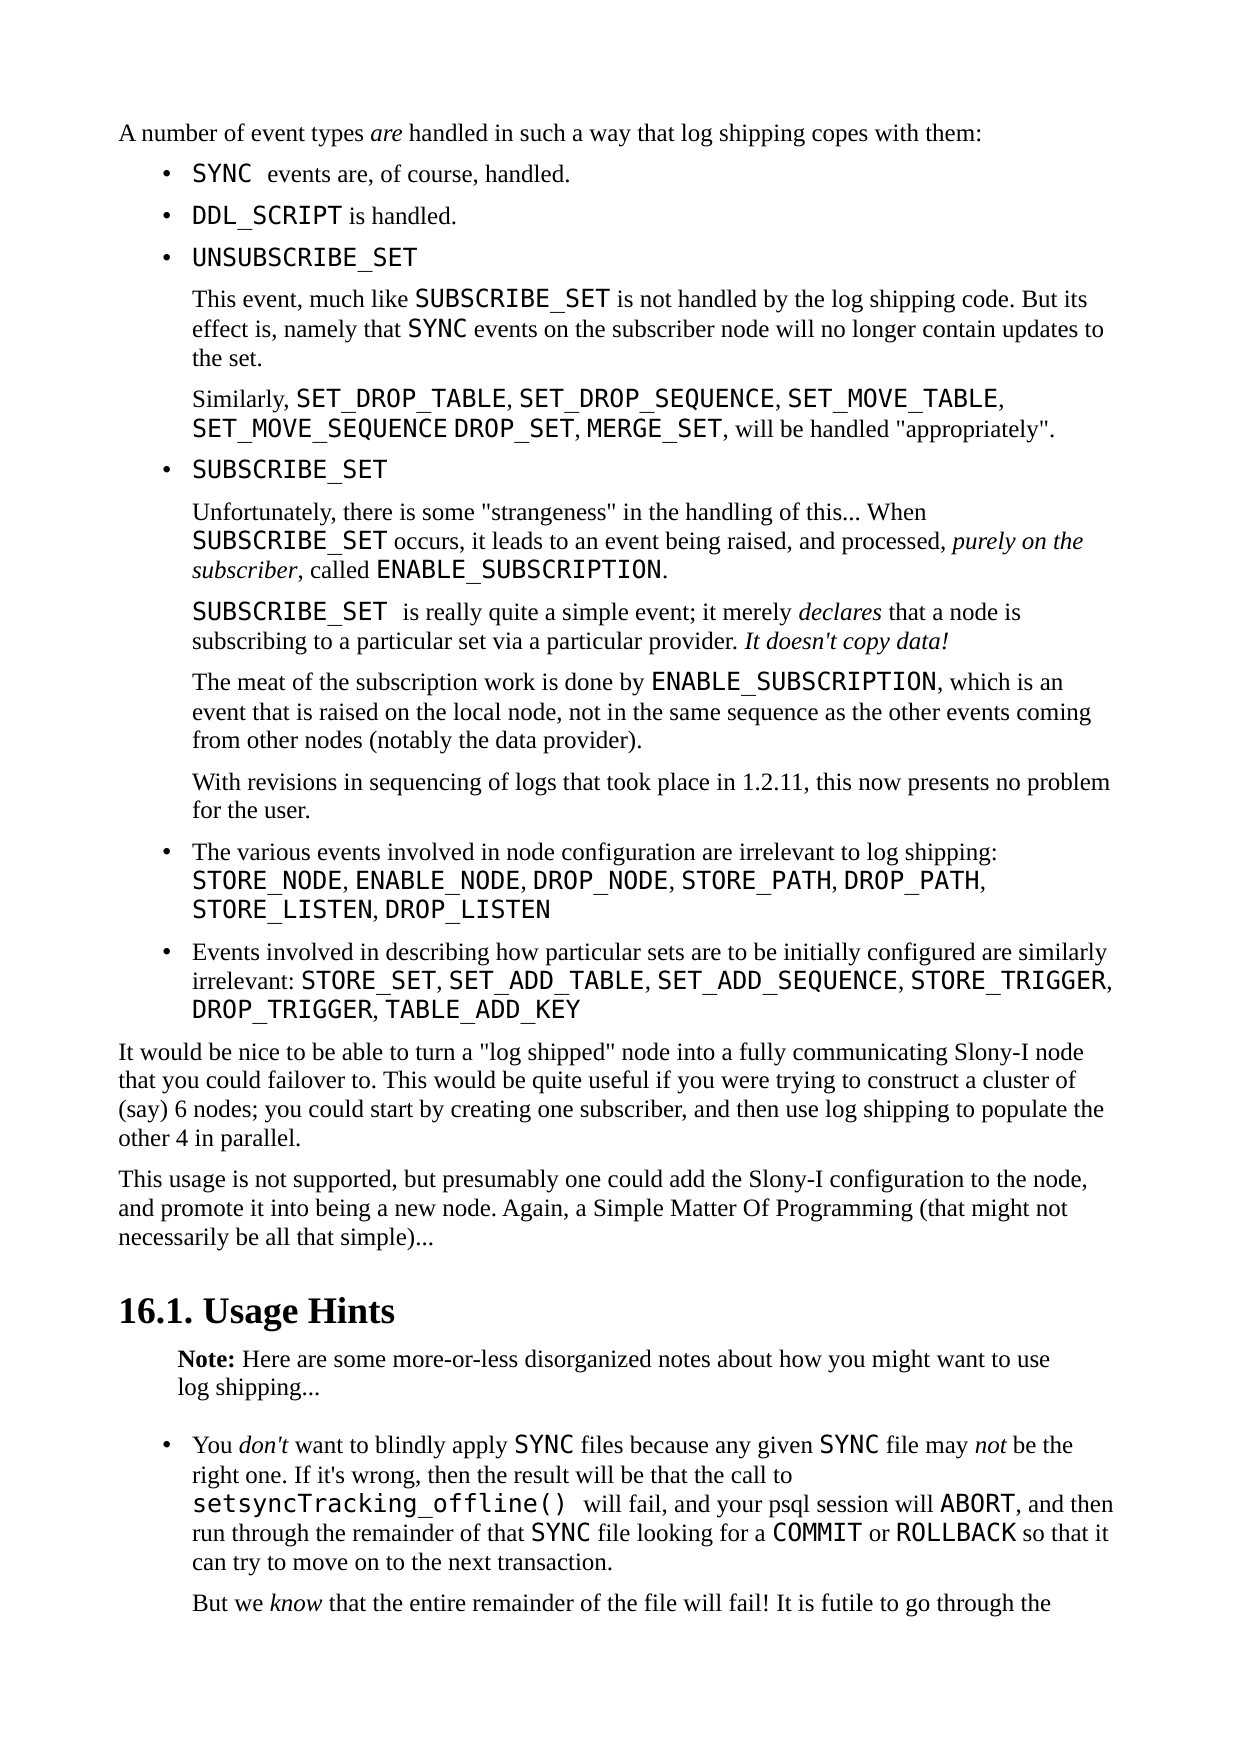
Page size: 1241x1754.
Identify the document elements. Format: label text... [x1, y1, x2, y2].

list But we know that the entire remainder of the file will fail! It is futile to go through the [162, 1588, 1122, 1617]
list SUBSCRIBE_SET [162, 455, 1122, 484]
list With revisions in sequencing of logs that took place in 1.2.11, this now presents no problem for the user. [162, 767, 1122, 824]
text It would be nice to be able to turn a "log shipped" node into a fully communicating Slony-I node that you could failover to. This would be quite useful if you were trying to construct a cluster of (say) 6 nodes; you could start by creating one subscriber, and then use log shipping to populate the other 4 in parallel. [118, 1037, 1122, 1152]
list The various events involved in node configuration are irrelevant to log shipping: STORE_NODE, ENABLE_NODE, DROP_NODE, STORE_PATH, DROP_PATH, STORE_LISTEN, DROP_LISTEN [162, 837, 1122, 924]
text This usage is not supported, but presumably one could add the Slony-I configuration to the node, and promote it into being a new node. Again, a Simple Matter Of Programming (that might not necessarily be all that simple)... [118, 1164, 1122, 1251]
subtitle 16.1. Usage Hints [118, 1288, 1122, 1331]
list You don't want to blindly apply SYNC files because any given SYNC file may not be the right one. If it's wrong, then the result will be that the call to setsyncTracking_offline() will fail, and your psql session will ABORT, and then run through the remainder of that SYNC file looking for a COMMIT or ROLLBACK so that it can try to move on to the next transaction. [162, 1431, 1122, 1576]
list SUBSCRIBE_SET is really quite a simple event; it merely declares that a node is subscribing to a particular set via a particular provider. It doesn't copy data! [162, 597, 1122, 655]
list UNSUBSCRIBE_SET [162, 243, 1122, 272]
list Unfortunately, there is some "strangeness" in the handling of this... When SUBSCRIBE_SET occurs, it leads to an event being raised, and processed, purely on the subscriber, called ENABLE_SUBSCRIPTION. [162, 497, 1122, 584]
list Events involved in describing how particular sets are to be initially configured are similarly irrelevant: STORE_SET, SET_ADD_TABLE, SET_ADD_SEQUENCE, STORE_TRIGGER, DROP_TRIGGER, TABLE_ADD_KEY [162, 937, 1122, 1024]
list The meat of the subscription work is done by ENABLE_SUBSCRIPTION, which is an event that is raised on the local node, not in the same sequence as the other events coming from other nodes (notably the data provider). [162, 667, 1122, 754]
list This event, much like SUBSCRIBE_SET is not handled by the log shipping code. But its effect is, namely that SYNC events on the subscriber node will no longer contain updates to the set. [162, 284, 1122, 372]
list DDL_SCRIPT is handled. [162, 201, 1122, 230]
list SYNC events are, of course, handled. [162, 159, 1122, 189]
list Similarly, SET_DROP_TABLE, SET_DROP_SEQUENCE, SET_MOVE_TABLE, SET_MOVE_SEQUENCE DROP_SET, MERGE_SET, will be handled "appropriately". [162, 384, 1122, 443]
text Note: Here are some more-or-less disorganized notes about how you might want to use log shipping... [177, 1344, 1063, 1401]
text A number of event types are handled in such a way that log shipping copes with them: [118, 118, 1122, 147]
